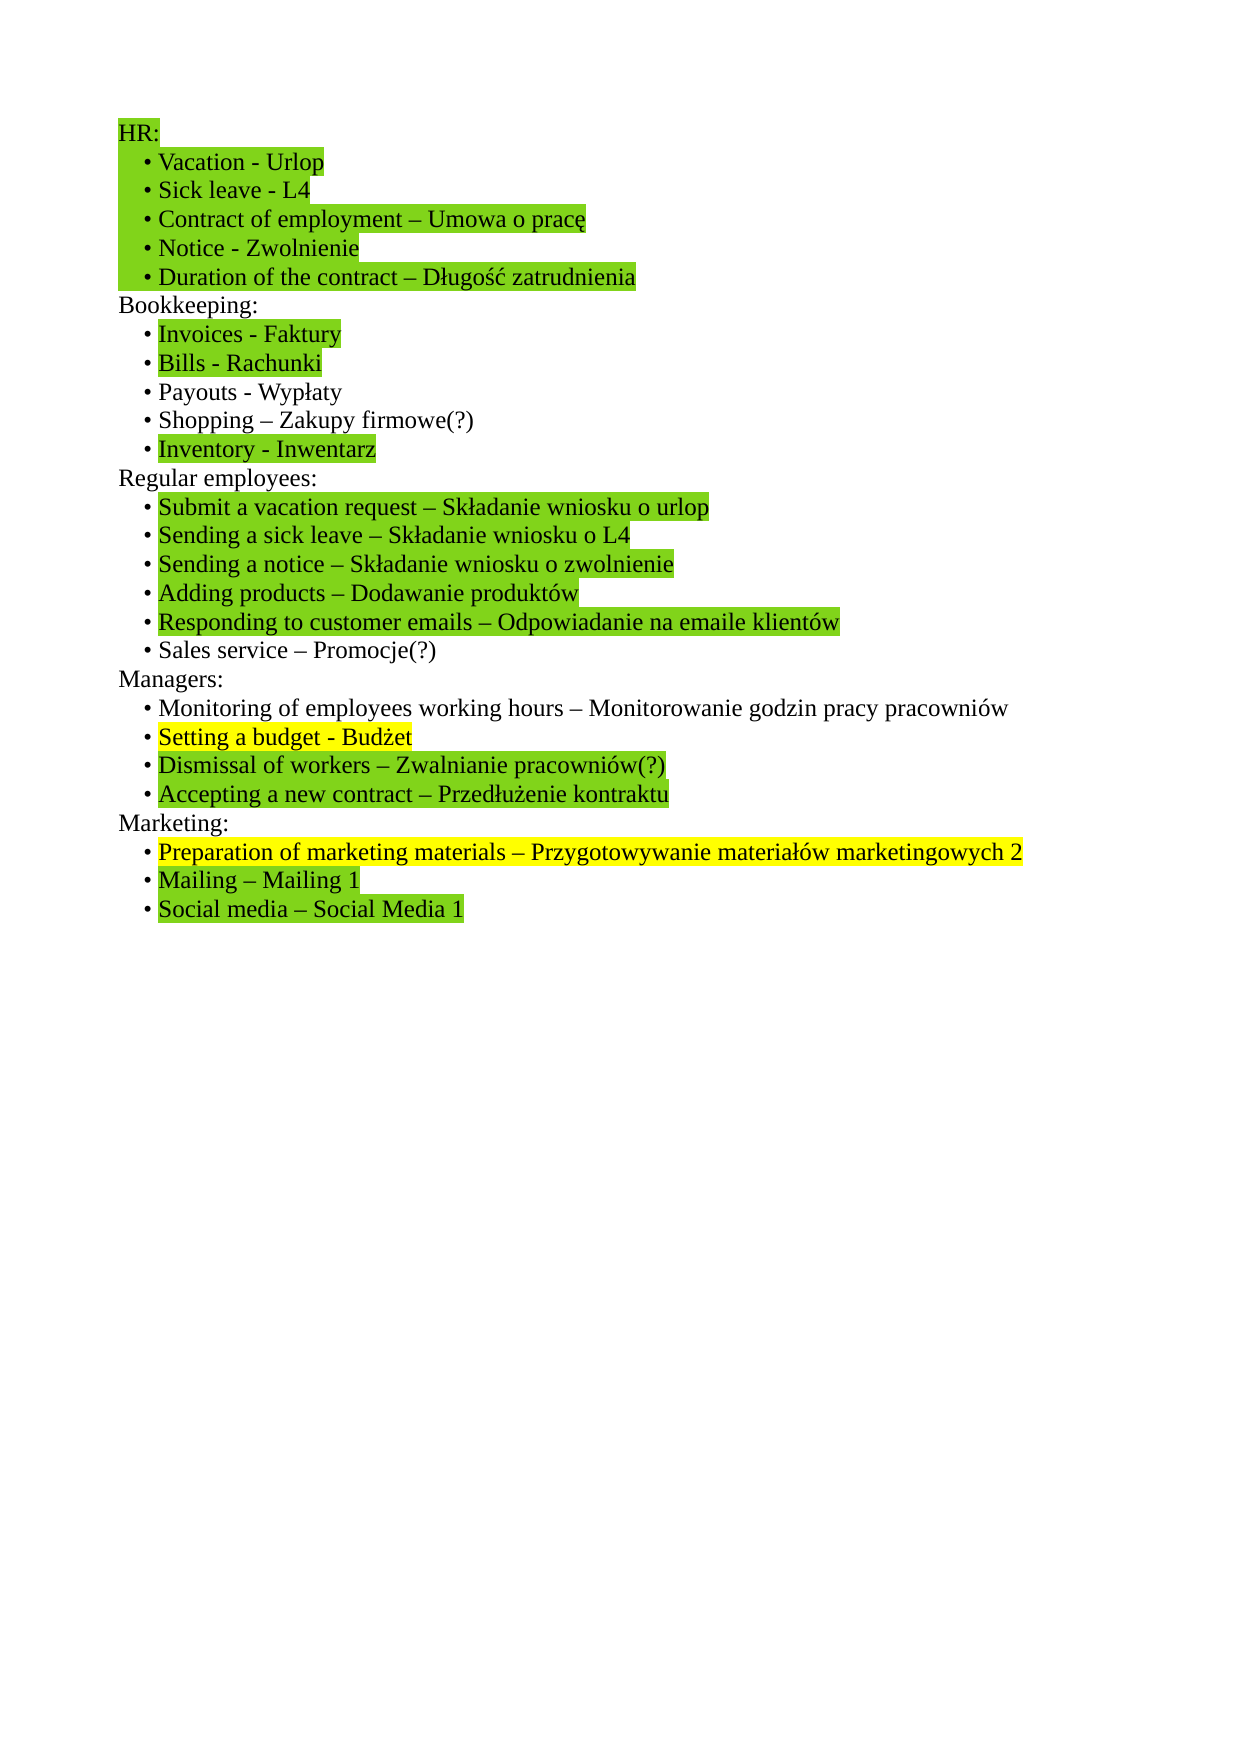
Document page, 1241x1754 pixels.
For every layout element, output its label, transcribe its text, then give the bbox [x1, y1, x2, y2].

text • Shopping – Zakupy firmowe(?) [118, 406, 1122, 434]
text Bookkeeping: [118, 291, 1122, 319]
text • Preparation of marketing materials – Przygotowywanie materiałów marketingowych 2 [118, 837, 1122, 866]
text • Adding products – Dodawanie produktów [118, 578, 1122, 607]
text • Sales service – Promocje(?) [118, 636, 1122, 664]
text • Inventory - Inwentarz [118, 434, 1122, 463]
text • Monitoring of employees working hours – Monitorowanie godzin pracy pracowniów [118, 693, 1122, 722]
text • Bills - Rachunki [118, 348, 1122, 377]
text HR: [118, 118, 1122, 147]
text • Mailing – Mailing 1 [118, 866, 1122, 894]
text • Notice - Zwolnienie [118, 233, 1122, 262]
text • Submit a vacation request – Składanie wniosku o urlop [118, 492, 1122, 521]
text • Duration of the contract – Długość zatrudnienia [118, 262, 1122, 291]
text • Sending a sick leave – Składanie wniosku o L4 [118, 521, 1122, 549]
text Regular employees: [118, 463, 1122, 492]
text • Accepting a new contract – Przedłużenie kontraktu [118, 779, 1122, 808]
text • Responding to customer emails – Odpowiadanie na emaile klientów [118, 607, 1122, 636]
text Managers: [118, 664, 1122, 693]
text • Contract of employment – Umowa o pracę [118, 204, 1122, 233]
text • Sending a notice – Składanie wniosku o zwolnienie [118, 549, 1122, 578]
text Marketing: [118, 808, 1122, 837]
text • Payouts - Wypłaty [118, 377, 1122, 406]
text • Dismissal of workers – Zwalnianie pracowniów(?) [118, 751, 1122, 779]
text • Invoices - Faktury [118, 319, 1122, 348]
text • Social media – Social Media 1 [118, 894, 1122, 923]
text • Setting a budget - Budżet [118, 722, 1122, 751]
text • Vacation - Urlop [118, 147, 1122, 176]
text • Sick leave - L4 [118, 176, 1122, 204]
